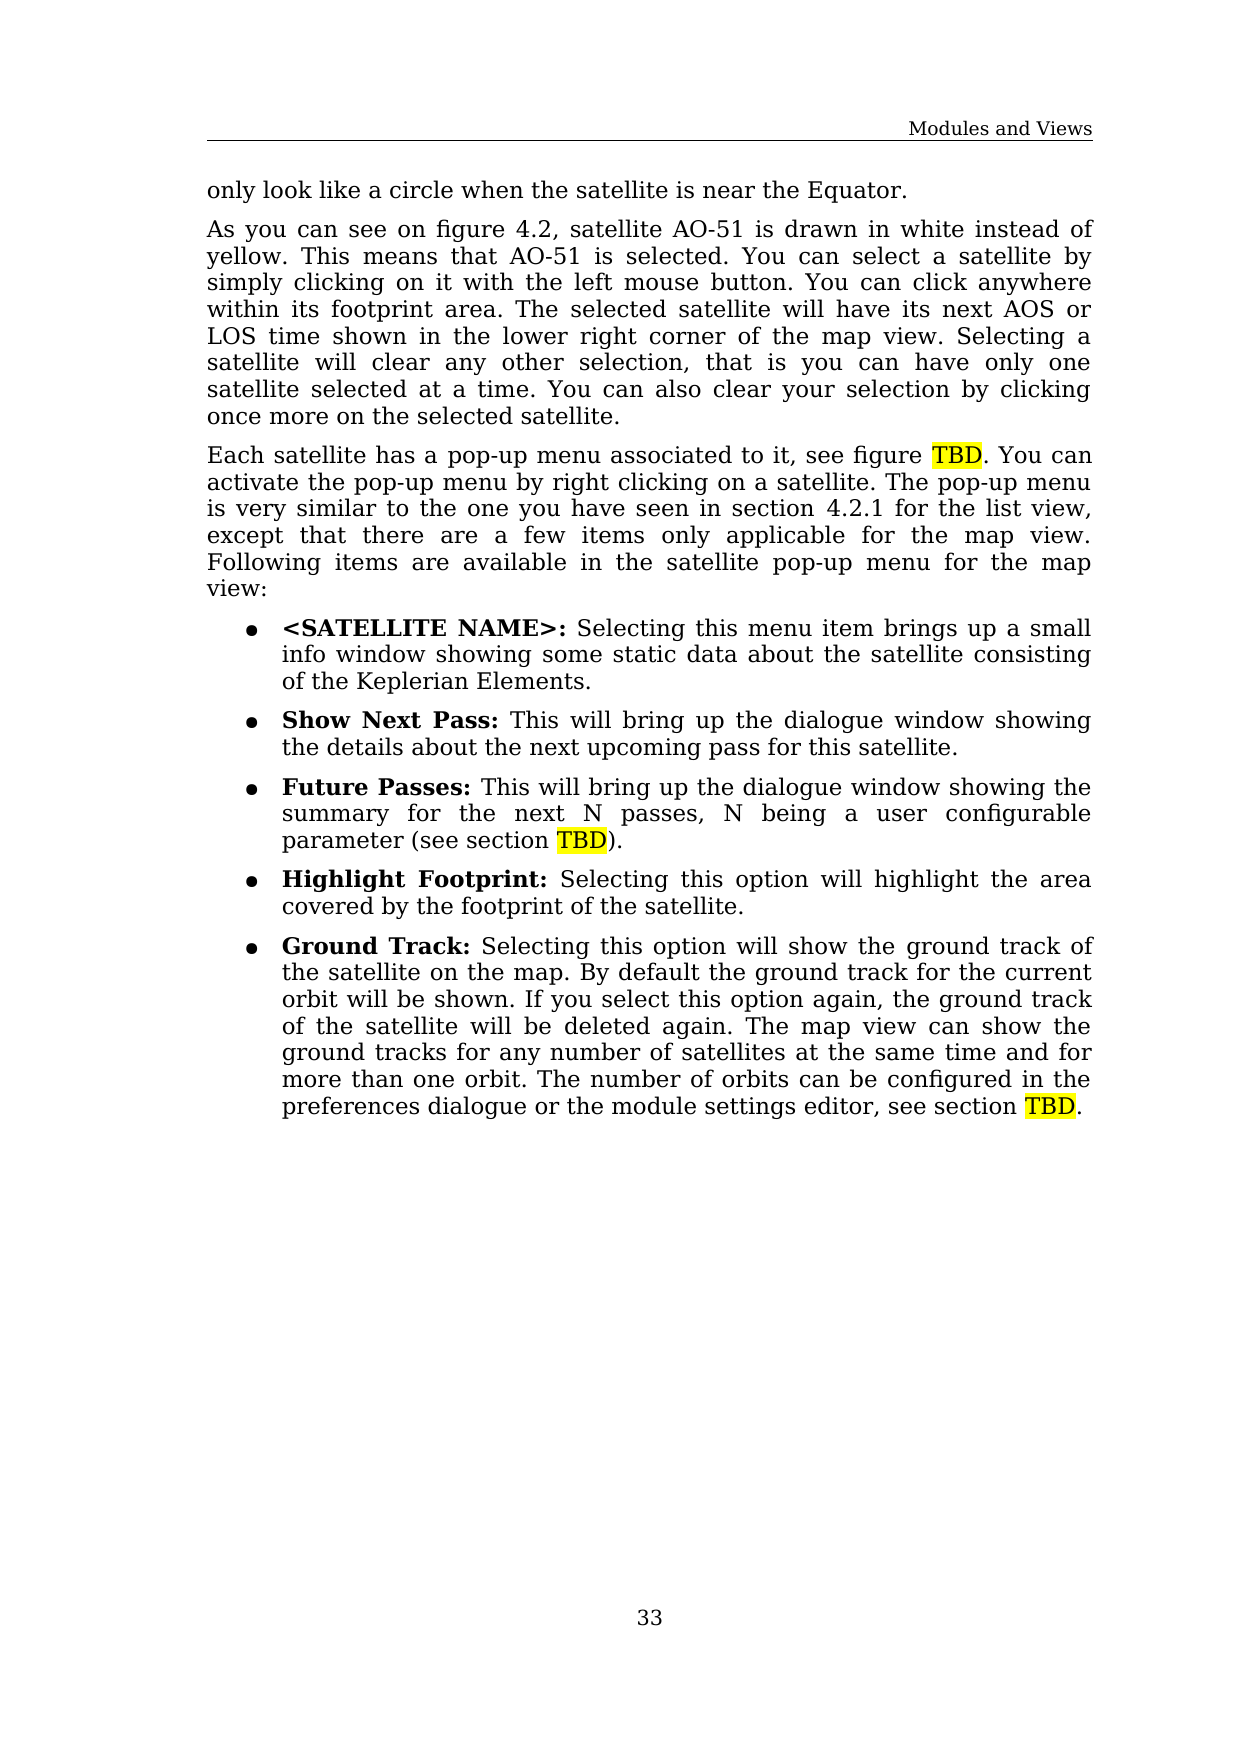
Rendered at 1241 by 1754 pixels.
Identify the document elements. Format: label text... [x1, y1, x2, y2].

list <SATELLITE NAME>: Selecting this menu item brings up a small info window showing some static data about the satellite consisting of the Keplerian Elements. [244, 614, 1093, 695]
list Future Passes: This will bring up the dialogue window showing the summary for the next N passes, N being a user configurable parameter (see section TBD). [244, 773, 1093, 854]
text Each satellite has a pop-up menu associated to it, see figure TBD. You can activate the pop-up menu by right clicking on a satellite. The pop-up menu is very similar to the one you have seen in section 4.2.1 for the list view, except that there are a few items only applicable for the map view. Following items are available in the satellite pop-up menu for the map view: [207, 442, 1093, 602]
text As you can see on figure 4.2, satellite AO-51 is drawn in white instead of yellow. This means that AO-51 is selected. You can select a satellite by simply clicking on it with the left mouse button. You can click anywhere within its footprint area. The selected satellite will have its next AOS or LOS time shown in the lower right corner of the map view. Selecting a satellite will clear any other selection, that is you can have only one satellite selected at a time. You can also clear your selection by clicking once more on the selected satellite. [207, 216, 1093, 429]
list Highlight Footprint: Selecting this option will highlight the area covered by the footprint of the satellite. [244, 866, 1093, 920]
list Ground Track: Selecting this option will show the ground track of the satellite on the map. By default the ground track for the current orbit will be shown. If you select this option again, the ground track of the satellite will be deleted again. The map view can show the ground tracks for any number of satellites at the same time and for more than one orbit. The number of orbits can be configured in the preferences dialogue or the module settings editor, see section TBD. [244, 932, 1093, 1119]
text only look like a circle when the satellite is near the Equator. [207, 177, 1093, 204]
list Show Next Pass: This will bring up the dialogue window showing the details about the next upcoming pass for this satellite. [244, 707, 1093, 761]
